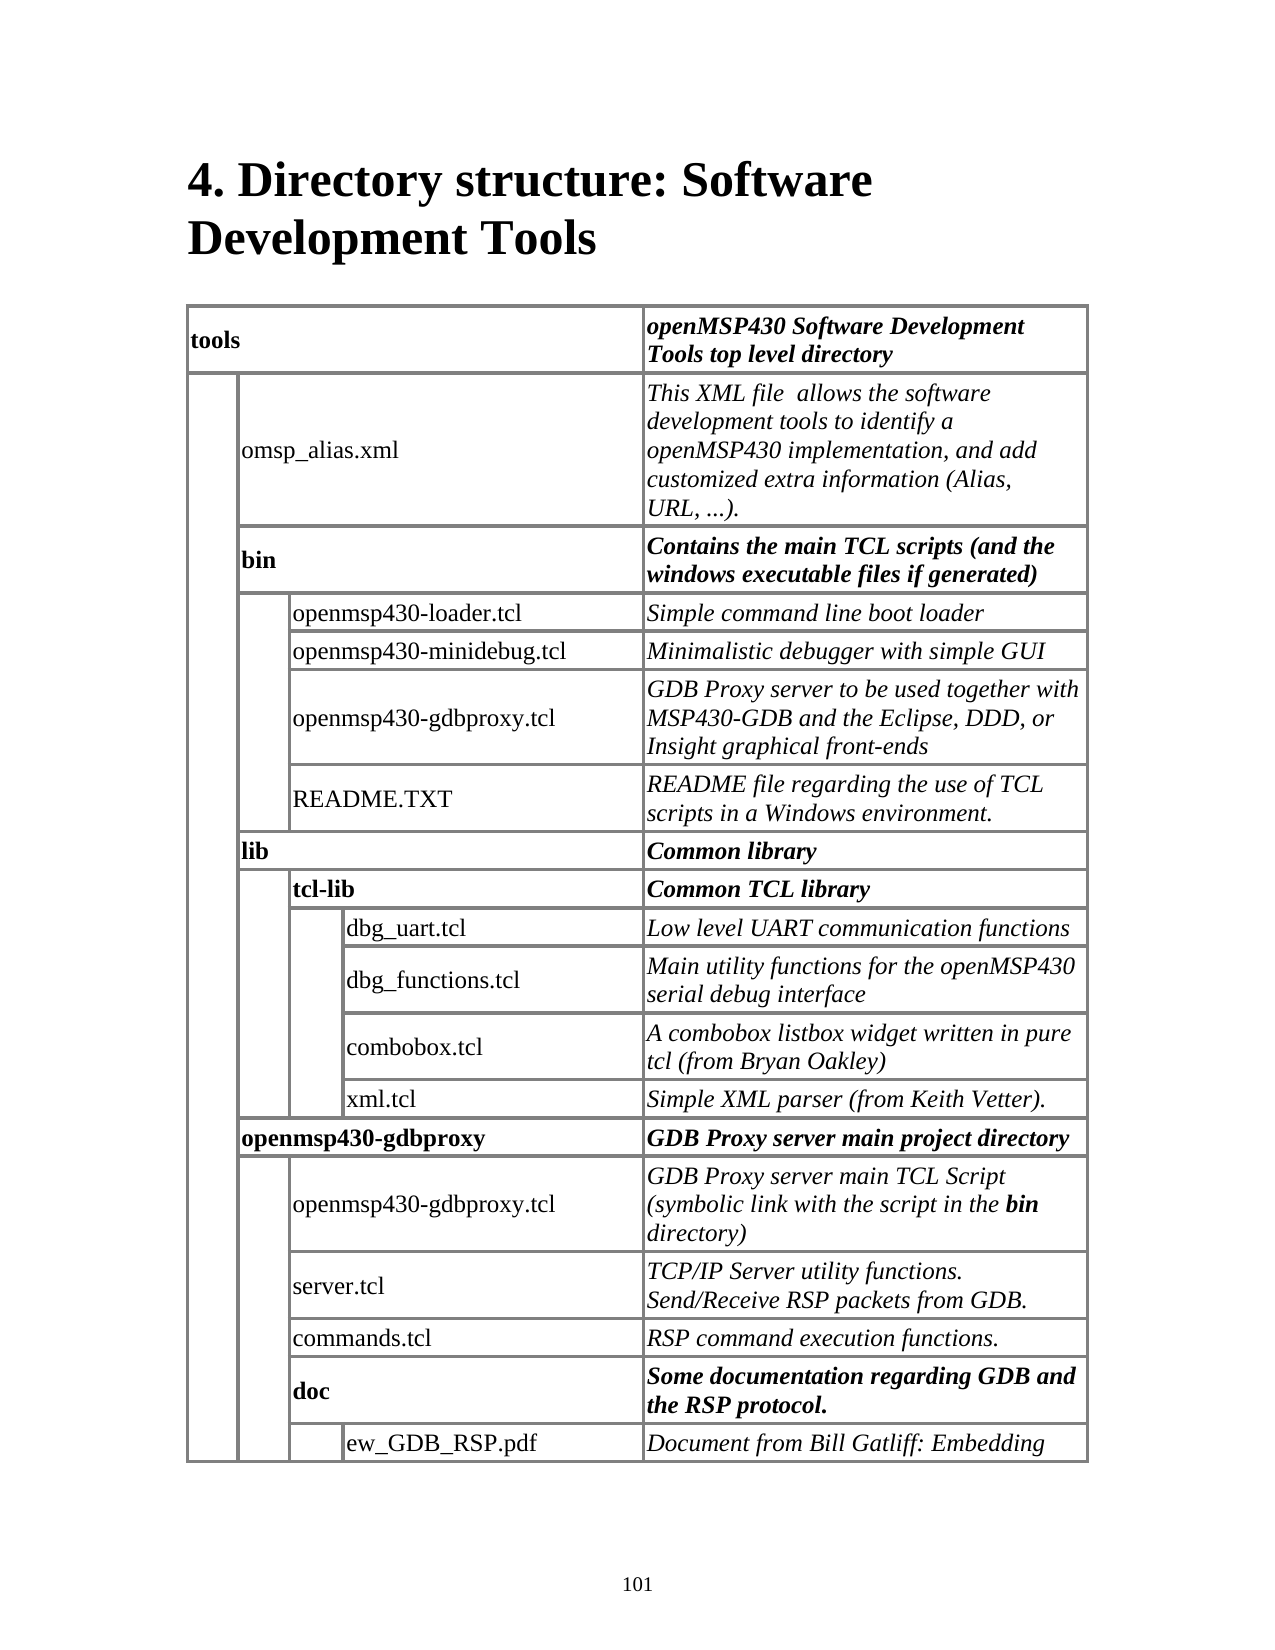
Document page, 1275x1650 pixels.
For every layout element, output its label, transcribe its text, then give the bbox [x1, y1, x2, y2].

table_cell Some documentation regarding GDB and the RSP protocol. [645, 1358, 1086, 1422]
table_cell openmsp430-loader.tcl [291, 595, 642, 629]
table_header tools [189, 308, 642, 371]
table_cell openmsp430-minidebug.tcl [291, 633, 642, 667]
table_cell GDB Proxy server to be used together with MSP430-GDB and the Eclipse, DDD, or Insight graphical front-ends [645, 671, 1086, 763]
table_cell Minimalistic debugger with simple GUI [645, 633, 1086, 667]
table_cell omsp_alias.xml [240, 375, 642, 524]
table_cell Contains the main TCL scripts (and the windows executable files if generated) [645, 528, 1086, 591]
table_cell abcd [189, 375, 236, 1460]
table_header openMSP430 Software Development Tools top level directory [645, 308, 1086, 371]
table_cell lib [240, 833, 642, 868]
table_cell README file regarding the use of TCL scripts in a Windows environment. [645, 766, 1086, 830]
table_cell TCP/IP Server utility functions. Send/Receive RSP packets from GDB. [645, 1253, 1086, 1317]
table_cell doc [291, 1358, 642, 1422]
table_cell abcd [240, 871, 288, 1116]
table_cell abcd [240, 1158, 288, 1460]
table_cell combobox.tcl [345, 1015, 642, 1078]
table_cell dbg_functions.tcl [345, 948, 642, 1011]
table_cell dbg_uart.tcl [345, 910, 642, 944]
table_cell bin [240, 528, 642, 591]
table_cell Main utility functions for the openMSP430 serial debug interface [645, 948, 1086, 1011]
table_cell openmsp430-gdbproxy.tcl [291, 1158, 642, 1250]
table_cell abcd [291, 1425, 341, 1460]
table_cell Common library [645, 833, 1086, 868]
table_cell Common TCL library [645, 871, 1086, 906]
table_cell Simple command line boot loader [645, 595, 1086, 629]
table_cell abcd [240, 595, 288, 830]
text 4. Directory structure: Software Development Tools [187, 150, 1088, 265]
table_cell openmsp430-gdbproxy [240, 1120, 642, 1154]
table_cell Low level UART communication functions [645, 910, 1086, 944]
table_cell commands.tcl [291, 1320, 642, 1355]
table_cell Simple XML parser (from Keith Vetter). [645, 1081, 1086, 1116]
table_cell GDB Proxy server main project directory [645, 1120, 1086, 1154]
table_cell RSP command execution functions. [645, 1320, 1086, 1355]
table_cell GDB Proxy server main TCL Script (symbolic link with the script in the bin directory) [645, 1158, 1086, 1250]
table_cell tcl-lib [291, 871, 642, 906]
table_cell abcd [291, 910, 341, 1116]
table_cell A combobox listbox widget written in pure tcl (from Bryan Oakley) [645, 1015, 1086, 1078]
table_cell ew_GDB_RSP.pdf [345, 1425, 642, 1460]
table_cell xml.tcl [345, 1081, 642, 1116]
table_cell openmsp430-gdbproxy.tcl [291, 671, 642, 763]
table_cell This XML file allows the software development tools to identify a openMSP430 implementation, and add customized extra information (Alias, URL, ...). [645, 375, 1086, 524]
table_cell Document from Bill Gatliff: Embedding [645, 1425, 1086, 1460]
table_cell README.TXT [291, 766, 642, 830]
table_cell server.tcl [291, 1253, 642, 1317]
